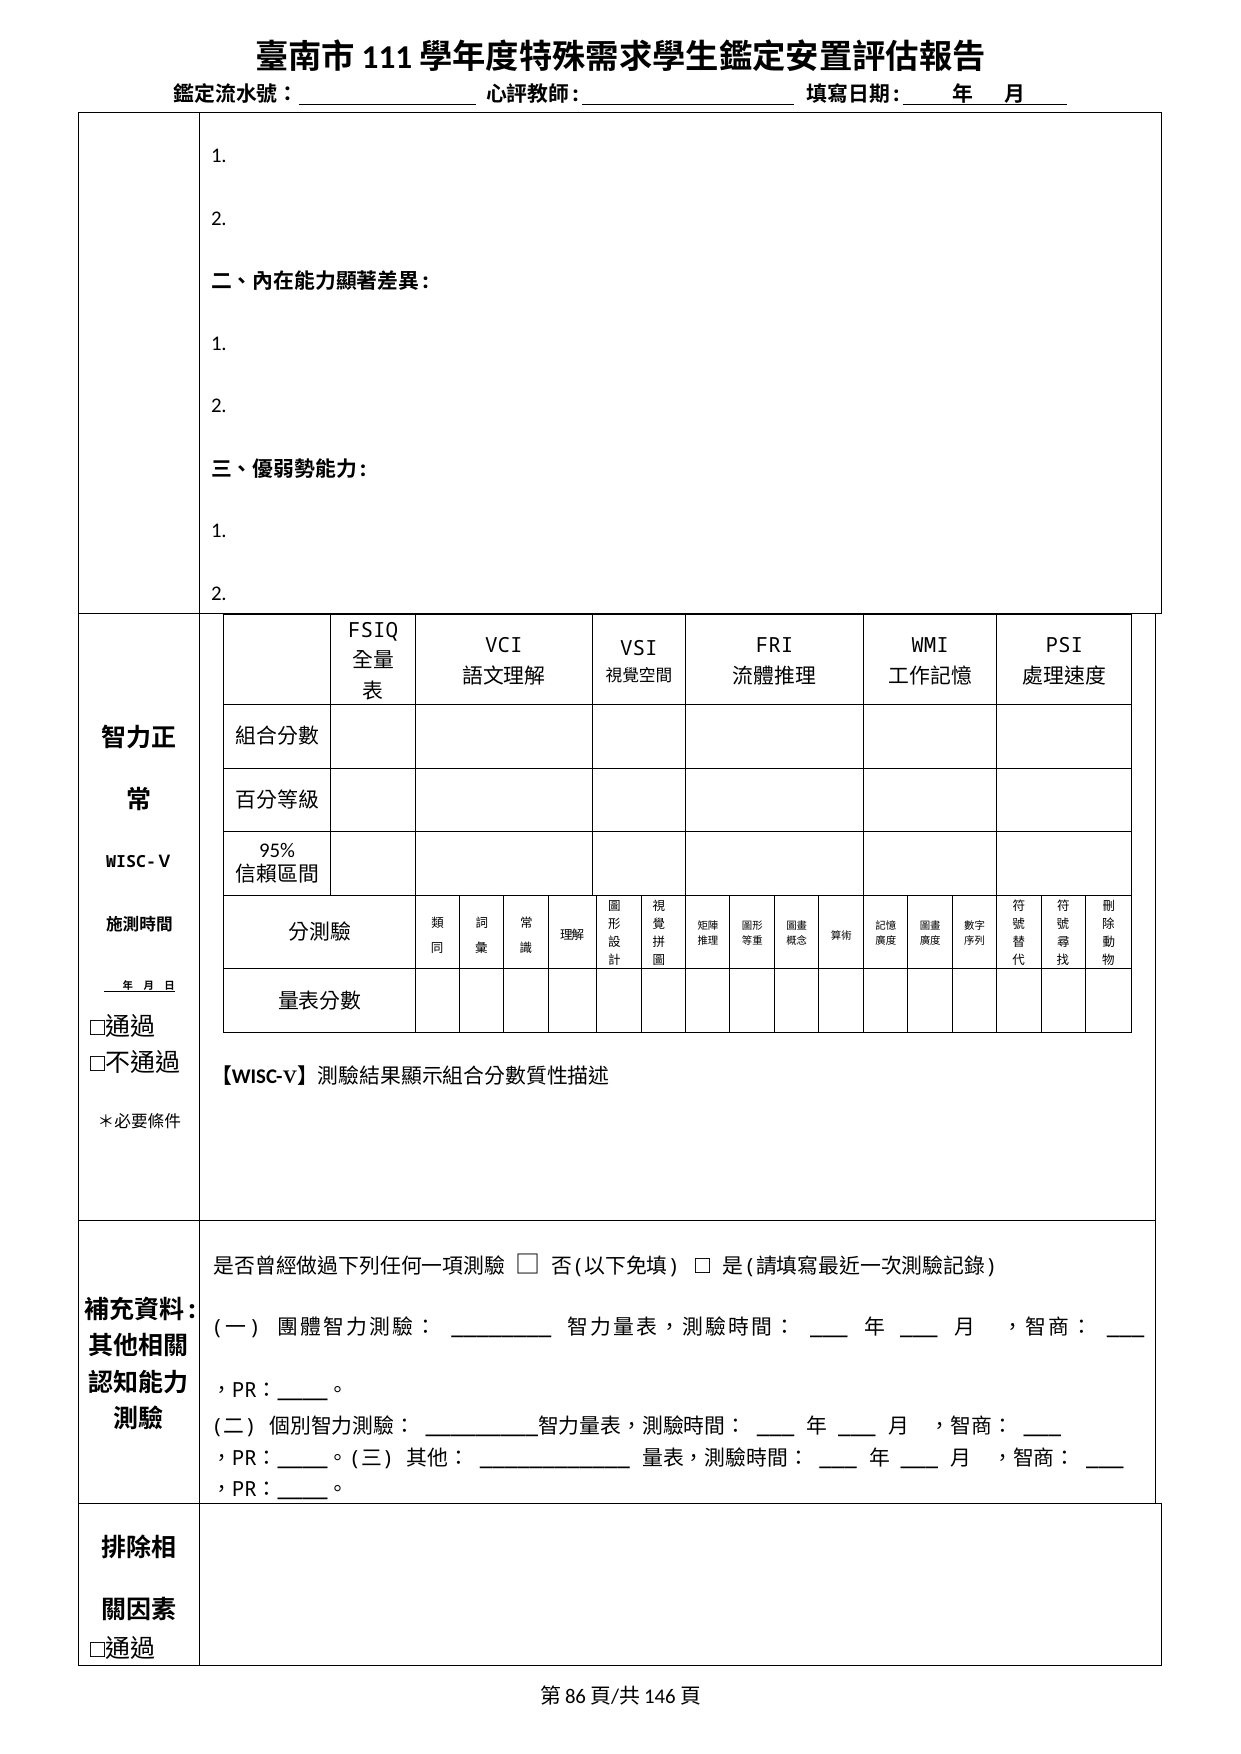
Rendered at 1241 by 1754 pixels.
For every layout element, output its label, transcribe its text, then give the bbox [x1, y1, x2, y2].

table_header VCI 語文理解 [416, 615, 592, 704]
table_cell 圖形等重 [730, 896, 774, 968]
table_cell [593, 832, 685, 895]
table_cell [1086, 969, 1131, 1032]
table_cell [686, 769, 863, 831]
table_cell [730, 969, 774, 1032]
table_cell 排除相關因素 □通過 [79, 1504, 199, 1665]
table_header FSIQ 全量表 [331, 615, 415, 704]
table_cell [997, 769, 1131, 831]
table_cell [79, 113, 199, 613]
table_cell 矩陣推理 [686, 896, 729, 968]
table_cell [593, 705, 685, 768]
table_cell [686, 832, 863, 895]
table_header FRI 流體推理 [686, 615, 863, 704]
table_cell [997, 969, 1041, 1032]
table_cell [549, 969, 596, 1032]
table_cell 刪除 動物 [1086, 896, 1131, 968]
table_cell [1156, 614, 1162, 1220]
table_cell [416, 705, 592, 768]
table_cell [908, 969, 952, 1032]
table_cell 視覺拼圖 [642, 896, 685, 968]
table_cell 圖形設計 [597, 896, 641, 968]
table_cell [200, 1504, 1161, 1665]
table_cell [953, 969, 996, 1032]
table_cell [686, 705, 863, 768]
table_header PSI 處理速度 [997, 615, 1131, 704]
table_cell 補充資料: 其他相關認知能力測驗 [79, 1221, 199, 1503]
table_cell [864, 769, 996, 831]
table_cell [597, 969, 641, 1032]
table_cell [331, 769, 415, 831]
table_cell 詞彙 [460, 896, 503, 968]
table_header [224, 615, 330, 704]
table_cell [593, 769, 685, 831]
table_cell 理解 [549, 896, 596, 968]
table_cell [416, 769, 592, 831]
table_cell [416, 832, 592, 895]
table_cell [1042, 969, 1085, 1032]
table_cell 百分等級 [224, 769, 330, 831]
table_cell 記憶廣度 [864, 896, 907, 968]
table_cell [504, 969, 548, 1032]
table_cell 圖畫廣度 [908, 896, 952, 968]
table_cell [331, 705, 415, 768]
table_cell 智力正常 WISC-Ｖ 施測時間 年 月 日 □通過 □不通過 ＊必要條件 [79, 614, 199, 1220]
table_cell [1156, 1220, 1162, 1503]
table_cell [416, 969, 459, 1032]
table_cell [775, 969, 818, 1032]
table_cell 圖畫概念 [775, 896, 818, 968]
table_cell 量表分數 [224, 969, 415, 1032]
table_cell [997, 705, 1131, 768]
table_cell [686, 969, 729, 1032]
table_cell [864, 832, 996, 895]
table_cell 95% 信賴區間 [224, 832, 330, 895]
table_cell 1. 2. 二、內在能力顯著差異: 1. 2. 三、優弱勢能力: 1. 2. [200, 113, 1161, 613]
table_cell [819, 969, 863, 1032]
table_cell 符號 尋找 [1042, 896, 1085, 968]
table_cell 常識 [504, 896, 548, 968]
table_cell 符號 替代 [997, 896, 1041, 968]
table_cell 類同 [416, 896, 459, 968]
table_cell [864, 705, 996, 768]
table_cell [997, 832, 1131, 895]
table_cell 【WISC-Ⅴ】測驗結果顯示組合分數質性描述 [200, 614, 1155, 1220]
table_cell 分測驗 [224, 896, 415, 968]
table_cell 是否曾經做過下列任何一項測驗 □ 否(以下免填) □ 是(請填寫最近一次測驗記錄) (一) 團體智力測驗： ________ 智力量表，測驗時間： ___ 年 ___ 月 ，智商： ___ ，PR：____。 (二) 個別智力測驗： _________智力量表，測驗時間： ___ 年 ___ 月 ，智商： ___ ，PR：____。(三) 其他： ____________ 量表，測驗時間： ___ 年 ___ 月 ，智商： ___ ，PR：____。 [200, 1221, 1155, 1503]
table_cell 組合分數 [224, 705, 330, 768]
table_cell [460, 969, 503, 1032]
table_cell [642, 969, 685, 1032]
table_cell [331, 832, 415, 895]
table_cell [864, 969, 907, 1032]
table_header WMI 工作記憶 [864, 615, 996, 704]
table_cell 數字序列 [953, 896, 996, 968]
table_header VSI 視覺空間 [593, 615, 685, 704]
table_cell 算術 [819, 896, 863, 968]
